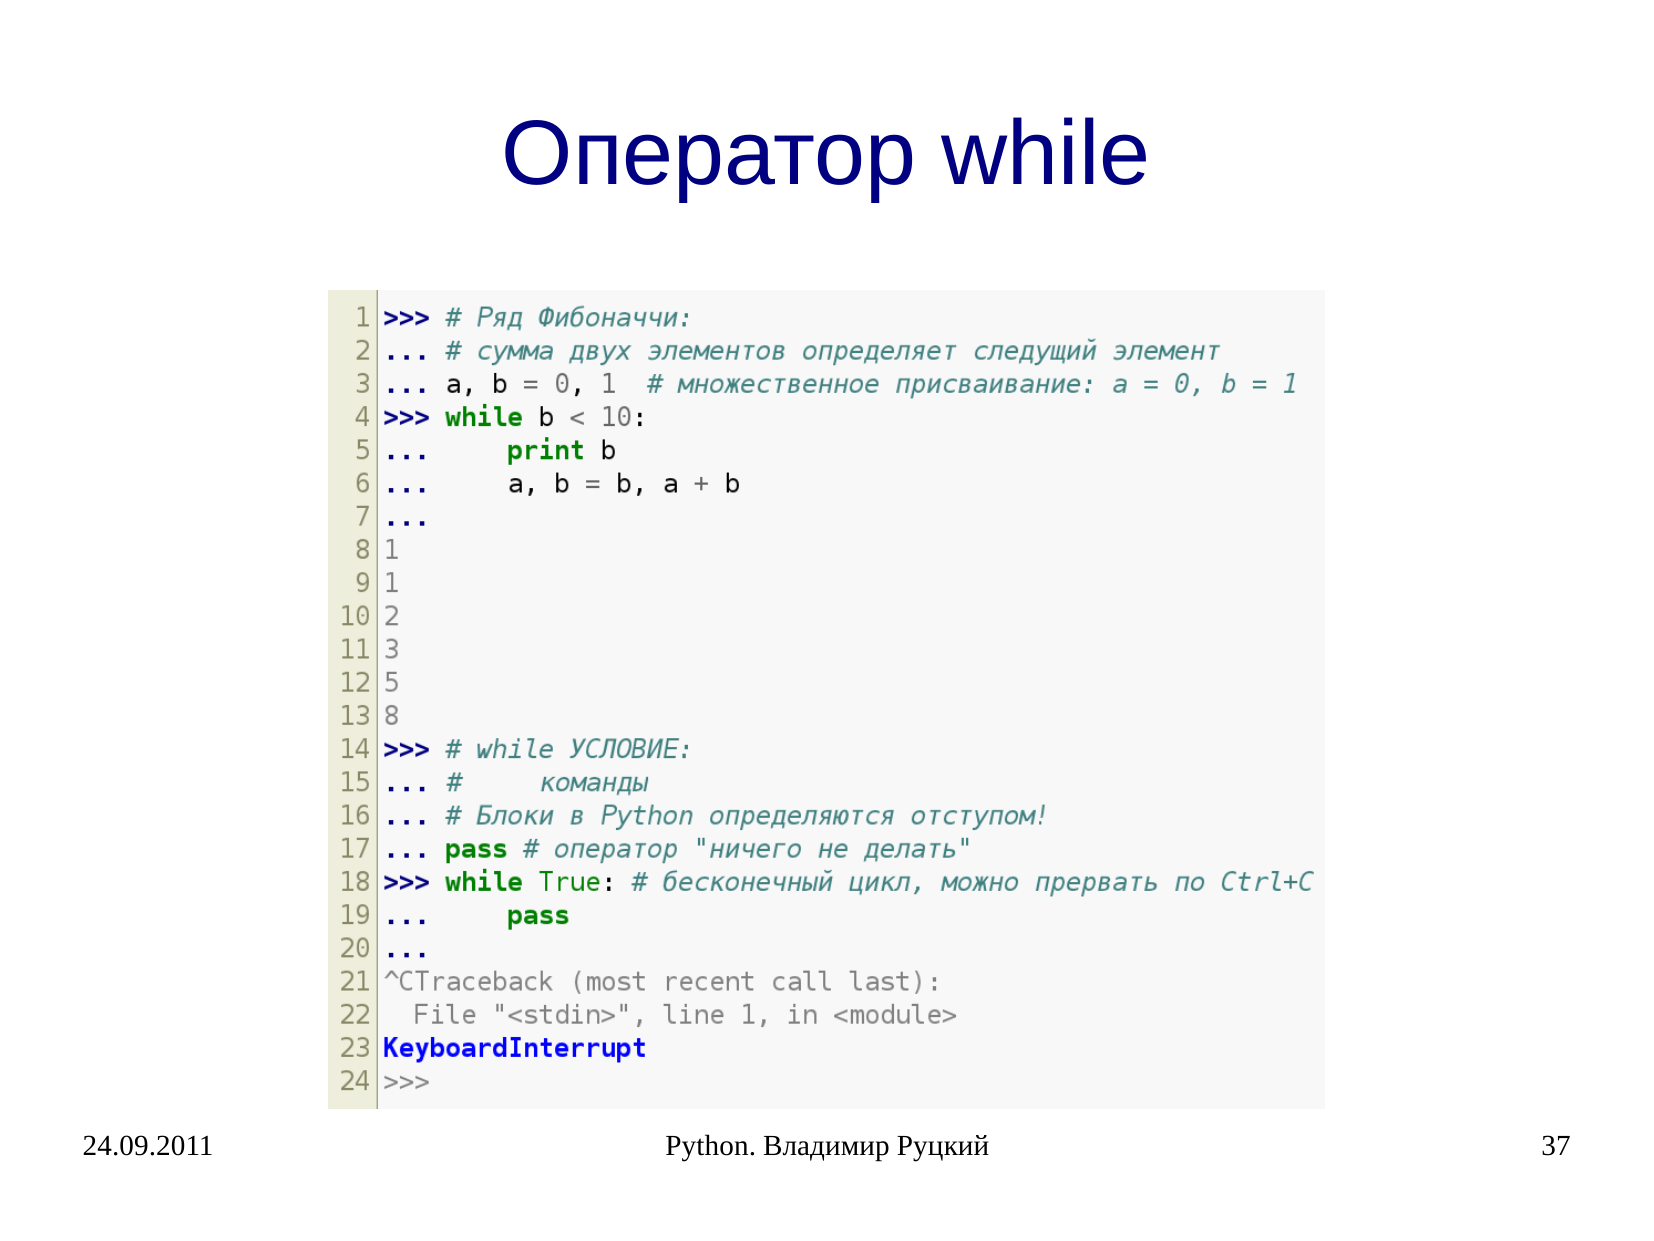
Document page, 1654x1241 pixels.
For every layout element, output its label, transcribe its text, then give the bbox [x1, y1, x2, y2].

picture [328, 290, 1325, 1109]
title Оператор while [82, 49, 1571, 257]
